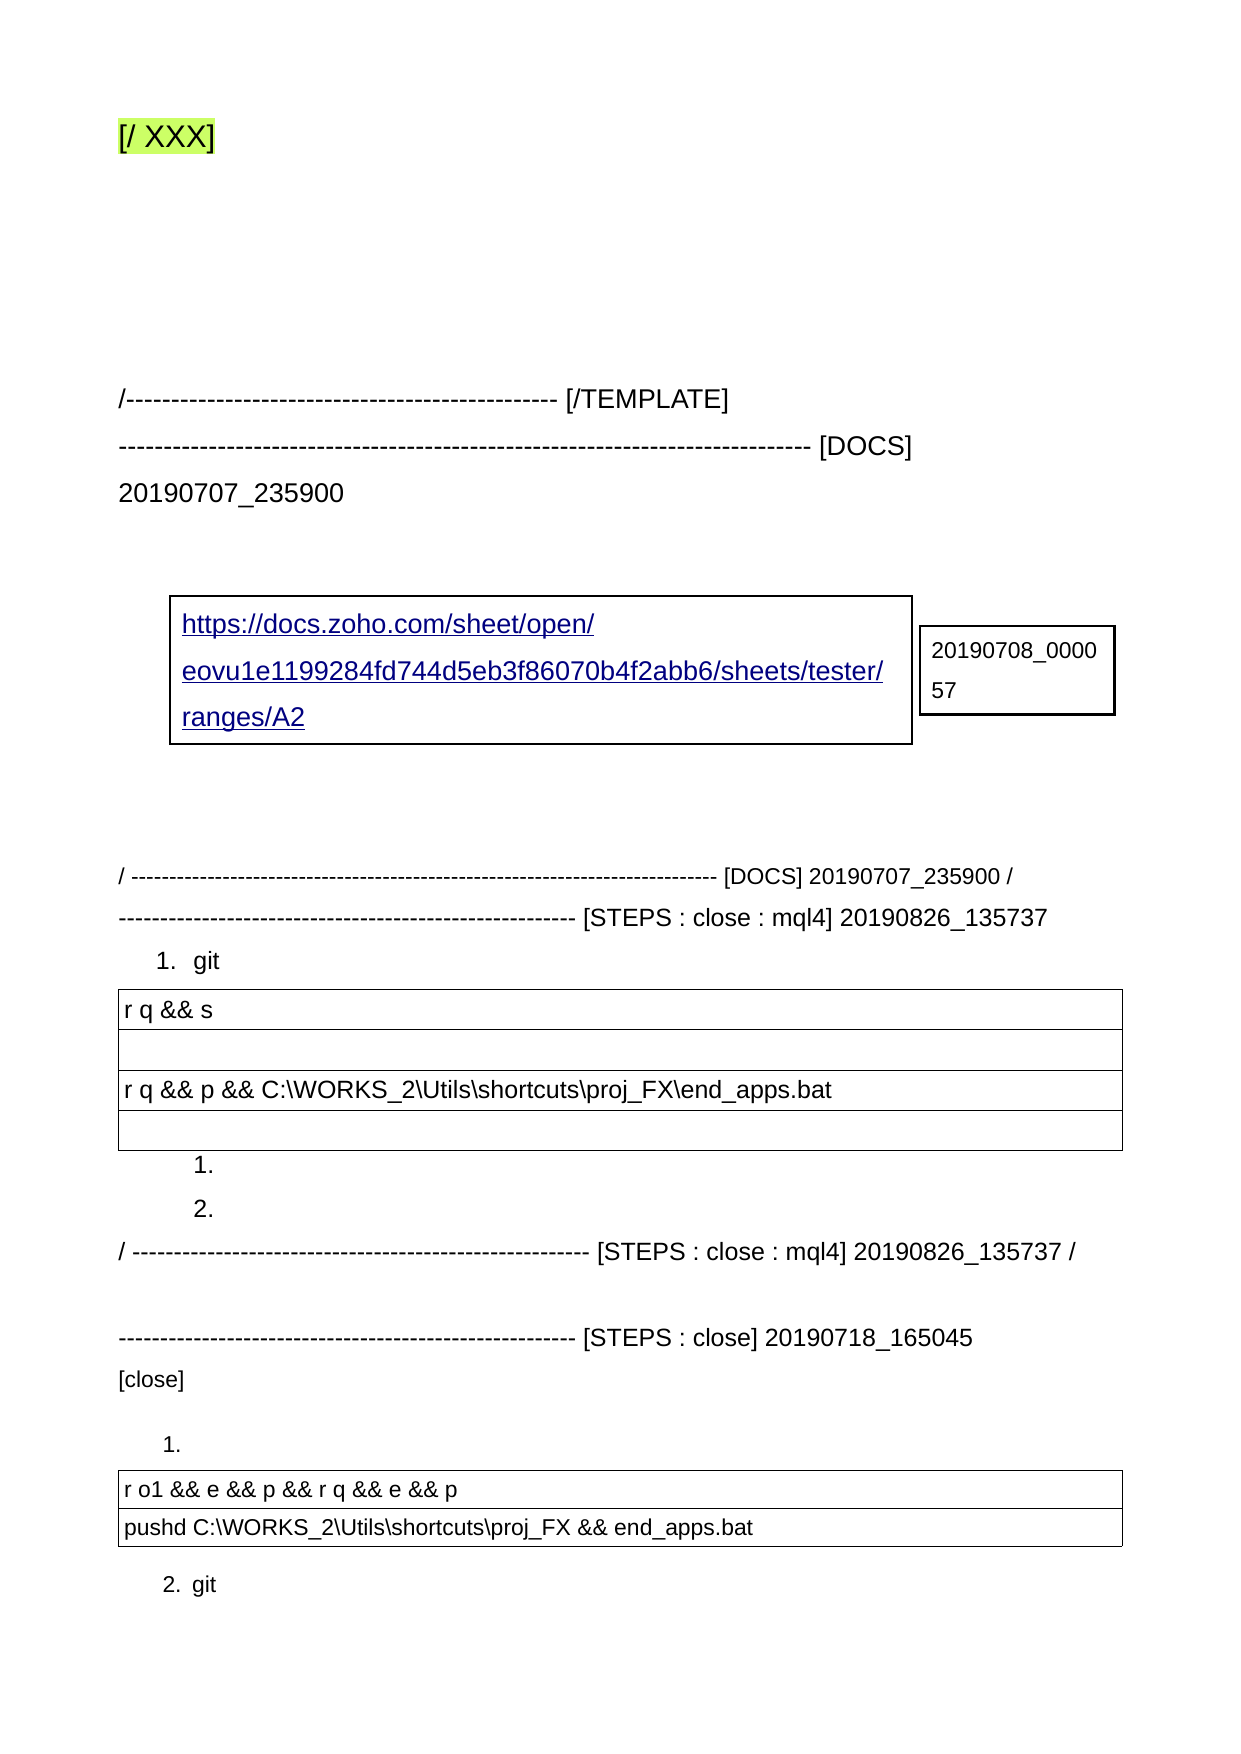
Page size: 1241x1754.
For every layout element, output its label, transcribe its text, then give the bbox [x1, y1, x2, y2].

list git [162, 1571, 1122, 1597]
text ------------------------------------------------------- [STEPS : close : mql4] 20190826_135737 [118, 903, 1122, 932]
table_cell r q && p && C:\WORKS_2\Utils\shortcuts\proj_FX\end_apps.bat [119, 1071, 1122, 1110]
text [/ XXX] [118, 118, 1122, 154]
text / ------------------------------------------------------- [STEPS : close : mql4] 20190826_135737 / [118, 1237, 1122, 1265]
list git [156, 946, 1122, 975]
table_header [118, 567, 166, 773]
table_cell [119, 1030, 1122, 1070]
text /------------------------------------------------ [/TEMPLATE] [118, 383, 1122, 415]
table_header r o1 && e && p && r q && e && p [119, 1471, 1122, 1508]
table_header https://docs.zoho.com/sheet/open/eovu1e1199284fd744d5eb3f86070b4f2abb6/sheets/tester/ranges/A2 [166, 567, 916, 773]
text ------------------------------------------------------- [STEPS : close] 20190718_165045 [118, 1323, 1122, 1352]
text ----------------------------------------------------------------------------- [DOCS] 20190707_235900 [118, 430, 1122, 508]
table_header 20190708_000057 [916, 567, 1118, 773]
text [close] [118, 1366, 1122, 1392]
table_header r q && s [119, 990, 1122, 1029]
text / ----------------------------------------------------------------------------- [DOCS] 20190707_235900 / [118, 863, 1122, 890]
table_cell [118, 773, 166, 808]
table_cell [119, 1111, 1122, 1150]
table_cell [916, 773, 1118, 808]
table_cell [166, 773, 916, 808]
table_cell pushd C:\WORKS_2\Utils\shortcuts\proj_FX && end_apps.bat [119, 1509, 1122, 1546]
